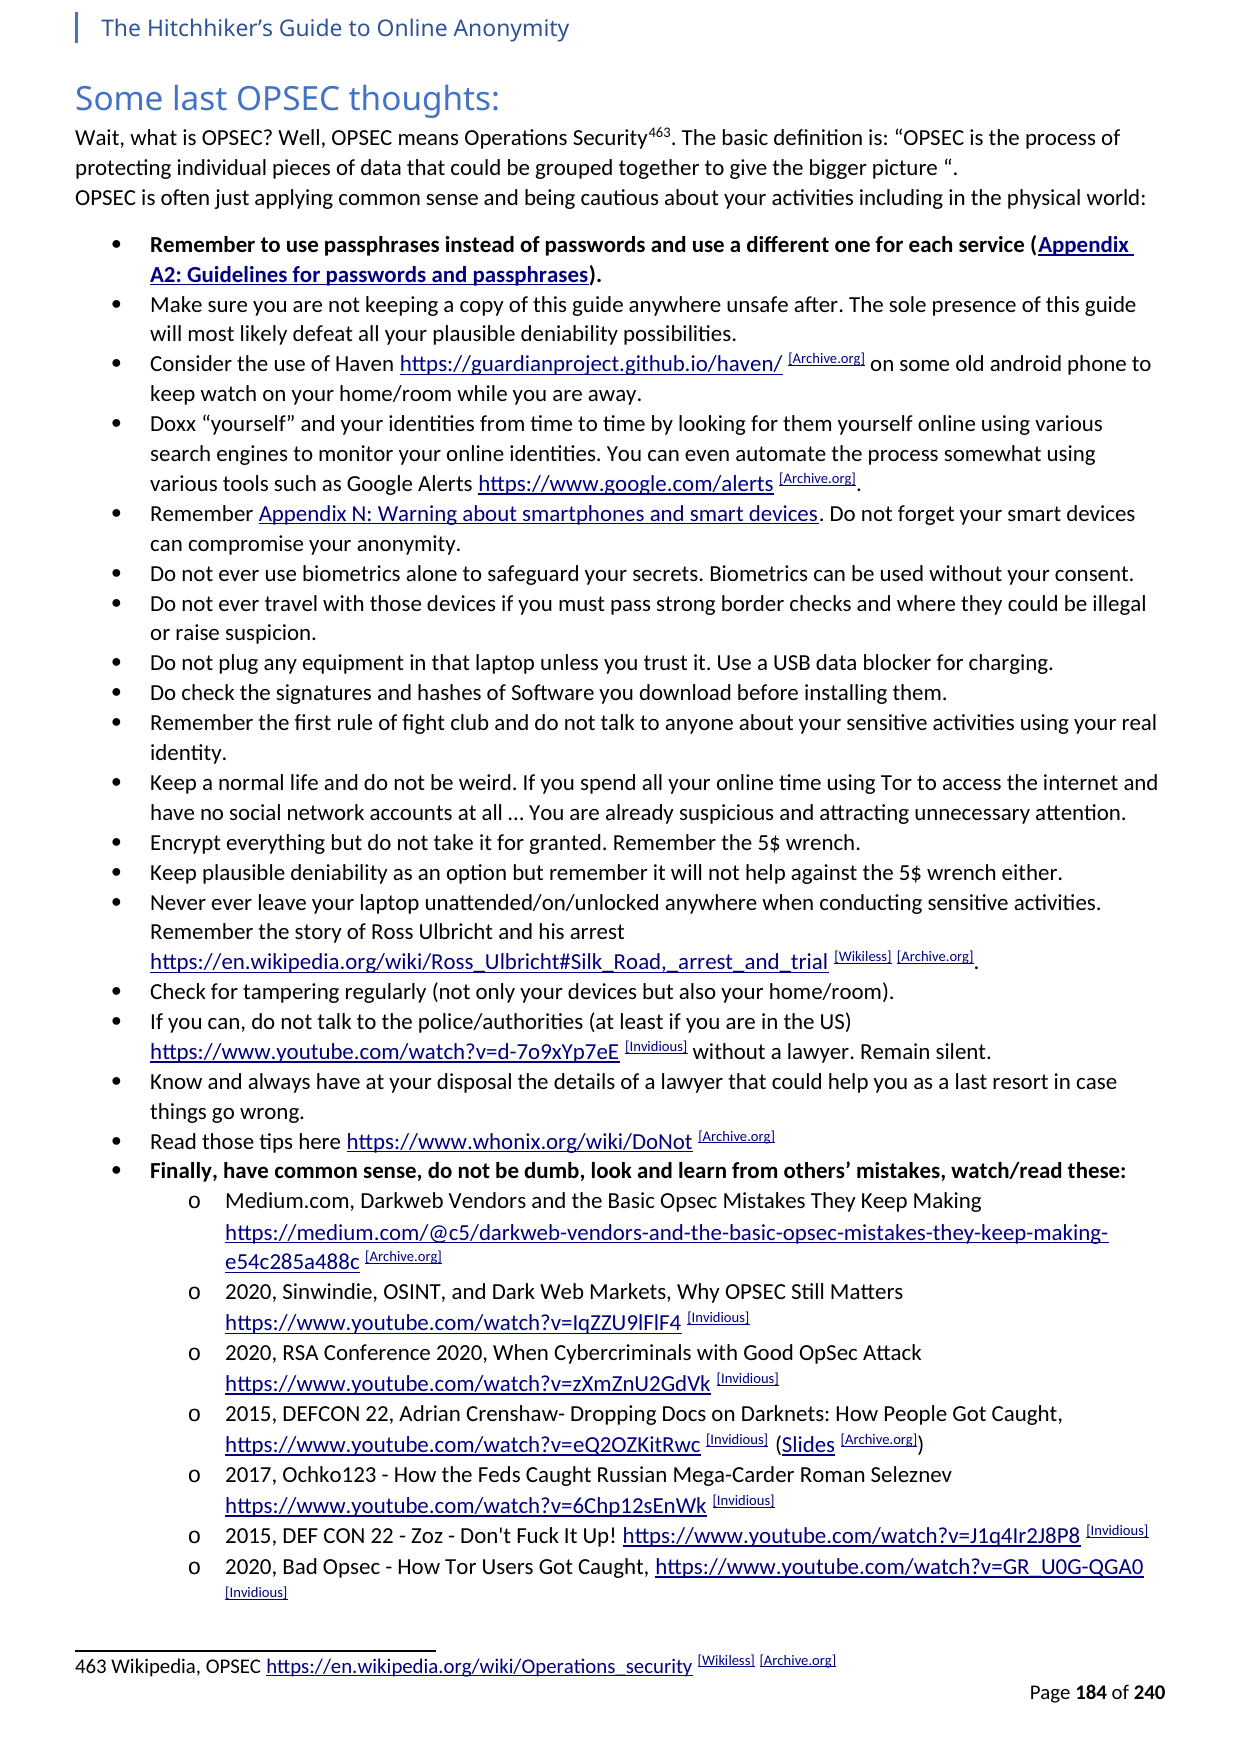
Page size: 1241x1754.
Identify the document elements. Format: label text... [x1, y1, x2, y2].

list Read those tips here https://www.whonix.org/wiki/DoNot [Archive.org] [112, 1127, 1165, 1155]
list Check for tampering regularly (not only your devices but also your home/room). [112, 977, 1165, 1005]
list 2017, Ochko123 - How the Feds Caught Russian Mega-Carder Roman Seleznev https://www.youtube.com/watch?v=6Chp12sEnWk [Invidious] [187, 1460, 1165, 1519]
list Make sure you are not keeping a copy of this guide anywhere unsafe after. The sole presence of this guide will most likely defeat all your plausible deniability possibilities. [112, 290, 1165, 348]
list 2020, Sinwindie, OSINT, and Dark Web Markets, Why OPSEC Still Matters https://www.youtube.com/watch?v=IqZZU9lFlF4 [Invidious] [187, 1277, 1165, 1336]
list Encrypt everything but do not take it for granted. Remember the 5$ wrench. [112, 828, 1165, 856]
text Wait, what is OPSEC? Well, OPSEC means Operations Security. The basic definition is: “OPSEC is the process of protecting individual pieces of data that could be grouped together to give the bigger picture “. [75, 123, 1165, 181]
list Know and always have at your disposal the details of a lawyer that could help you as a last resort in case things go wrong. [112, 1067, 1165, 1125]
list Do not ever travel with those devices if you must pass strong border checks and where they could be illegal or raise suspicion. [112, 589, 1165, 647]
list Doxx “yourself” and your identities from time to time by looking for them yourself online using various search engines to monitor your online identities. You can even automate the process somewhat using various tools such as Google Alerts https://www.google.com/alerts [Archive.org]. [112, 409, 1165, 497]
list Medium.com, Darkweb Vendors and the Basic Opsec Mistakes They Keep Making https://medium.com/@c5/darkweb-vendors-and-the-basic-opsec-mistakes-they-keep-making-e54c285a488c [Archive.org] [187, 1187, 1165, 1276]
list Do check the signatures and hashes of Software you download before installing them. [112, 678, 1165, 706]
list 2015, DEF CON 22 - Zoz - Don't Fuck It Up! https://www.youtube.com/watch?v=J1q4Ir2J8P8 [Invidious] [187, 1521, 1165, 1550]
list Keep a normal life and do not be weird. If you spend all your online time using Tor to access the internet and have no social network accounts at all … You are already suspicious and attracting unnecessary attention. [112, 768, 1165, 826]
list Consider the use of Haven https://guardianproject.github.io/haven/ [Archive.org] on some old android phone to keep watch on your home/room while you are away. [112, 349, 1165, 407]
list Remember the first rule of fight club and do not talk to anyone about your sensitive activities using your real identity. [112, 708, 1165, 766]
subtitle Some last OPSEC thoughts: [75, 75, 1165, 120]
list 2015, DEFCON 22, Adrian Crenshaw- Dropping Docs on Darknets: How People Got Caught, https://www.youtube.com/watch?v=eQ2OZKitRwc [Invidious] (Slides [Archive.org]) [187, 1399, 1165, 1458]
text OPSEC is often just applying common sense and being cautious about your activities including in the physical world: [75, 183, 1165, 211]
list Never ever leave your laptop unattended/on/unlocked anywhere when conducting sensitive activities. Remember the story of Ross Ulbricht and his arrest https://en.wikipedia.org/wiki/Ross_Ulbricht#Silk_Road,_arrest_and_trial [Wikiless] [Archive.org]. [112, 888, 1165, 975]
list Remember to use passphrases instead of passwords and use a different one for each service (Appendix A2: Guidelines for passwords and passphrases). [112, 230, 1165, 288]
list 2020, RSA Conference 2020, When Cybercriminals with Good OpSec Attack https://www.youtube.com/watch?v=zXmZnU2GdVk [Invidious] [187, 1338, 1165, 1397]
list Do not plug any equipment in that laptop unless you trust it. Use a USB data blocker for charging. [112, 648, 1165, 676]
list If you can, do not talk to the police/authorities (at least if you are in the US) https://www.youtube.com/watch?v=d-7o9xYp7eE [Invidious] without a lawyer. Remain silent. [112, 1007, 1165, 1065]
list Do not ever use biometrics alone to safeguard your secrets. Biometrics can be used without your consent. [112, 559, 1165, 587]
list Remember Appendix N: Warning about smartphones and smart devices. Do not forget your smart devices can compromise your anonymity. [112, 499, 1165, 557]
list 2020, Bad Opsec - How Tor Users Got Caught, https://www.youtube.com/watch?v=GR_U0G-QGA0 [Invidious] [187, 1552, 1165, 1611]
text Wikipedia, OPSEC https://en.wikipedia.org/wiki/Operations_security [Wikiless] [Archive.org] [75, 1651, 1165, 1679]
list Keep plausible deniability as an option but remember it will not help against the 5$ wrench either. [112, 858, 1165, 886]
list Finally, have common sense, do not be dumb, look and learn from others’ mistakes, watch/read these: [112, 1157, 1165, 1185]
